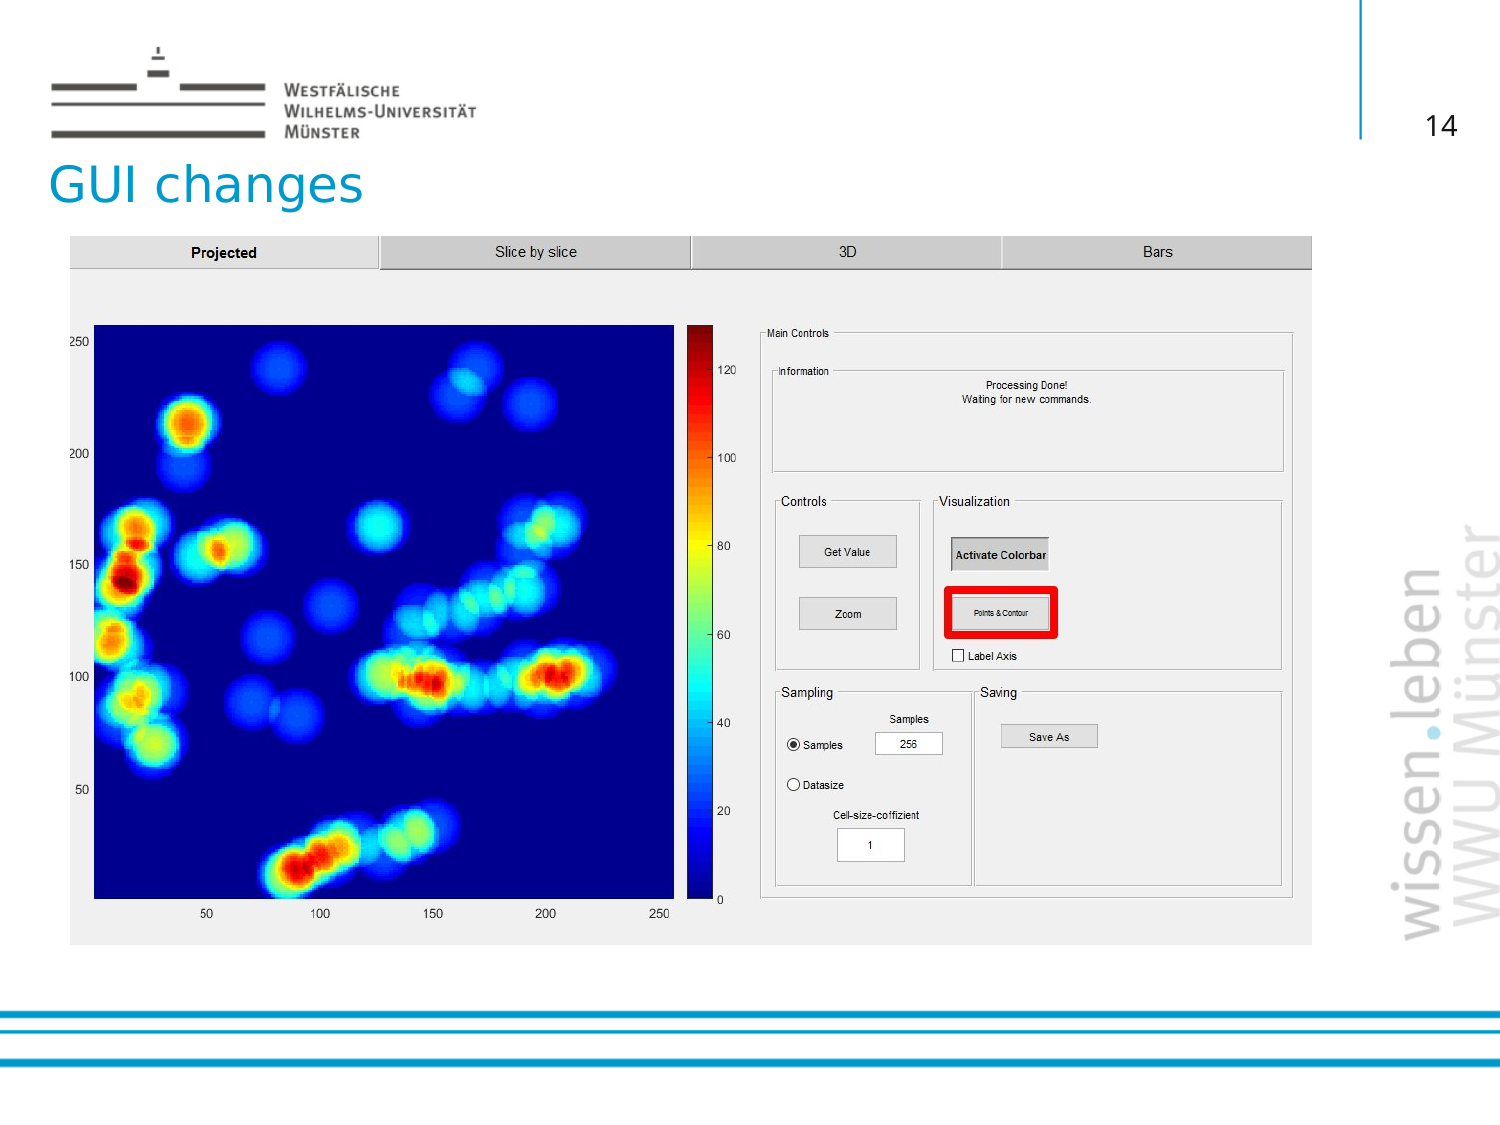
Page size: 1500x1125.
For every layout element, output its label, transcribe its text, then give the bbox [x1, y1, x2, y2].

picture [0, 1018, 1500, 1030]
picture [0, 0, 1500, 1011]
picture [0, 1034, 1500, 1059]
slide_number [1374, 100, 1473, 162]
list [32, 219, 1375, 988]
title GUI changes [33, 140, 1346, 220]
picture [0, 1067, 1500, 1125]
